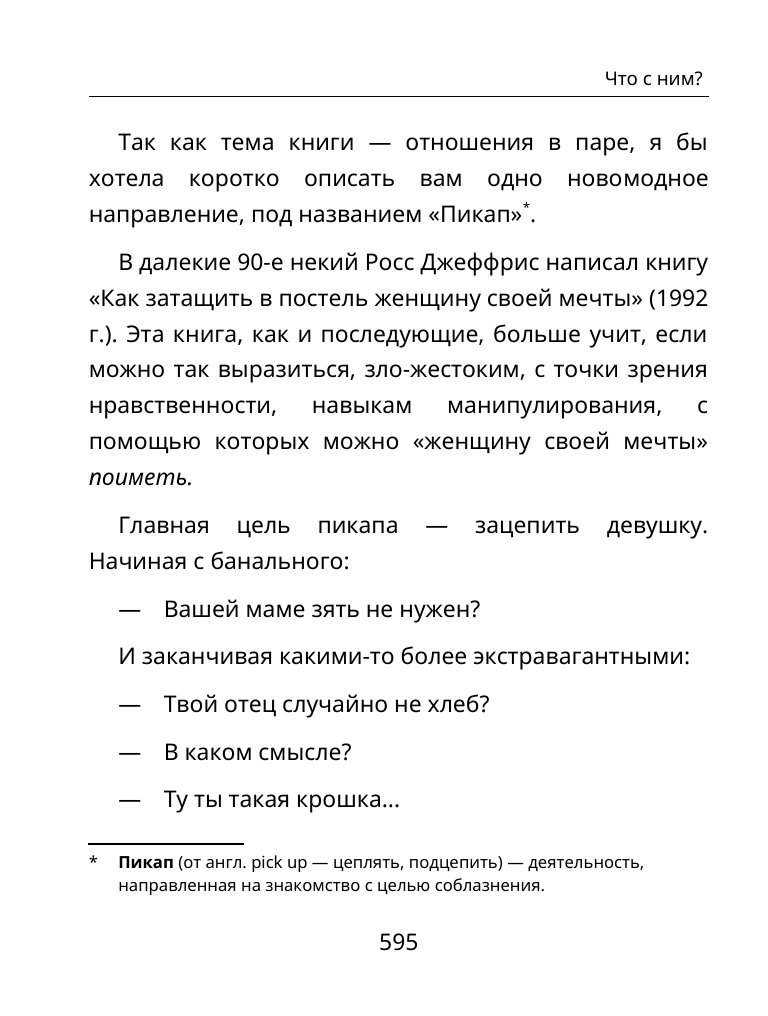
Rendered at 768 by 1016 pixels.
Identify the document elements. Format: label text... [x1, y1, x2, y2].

list В каком смысле? [88, 736, 709, 767]
text Пикап (от англ. pick up — цеплять, подцепить) — деятельность, направленная на знакомство с целью соблазнения. [88, 851, 709, 896]
text Главная цель пикапа — зацепить девушку. Начиная с банального: [88, 509, 709, 576]
list Ту ты такая крошка... [88, 783, 709, 815]
text Так как тема книги — отношения в паре, я бы хотела коротко описать вам одно новомодное направление, под названием «Пикап». [88, 126, 709, 229]
text И заканчивая какими-то более экстравагантными: [88, 640, 709, 672]
list Вашей маме зять не нужен? [88, 593, 709, 624]
text В далекие 90-е некий Росс Джеффрис написал книгу «Как затащить в постель женщину своей мечты» (1992 г.). Эта книга, как и последующие, больше учит, если можно так выразиться, зло-жестоким, с точки зрения нравственности, навыкам манипулирования, с помощью которых можно «женщину своей мечты» поиметь. [88, 246, 709, 492]
list Твой отец случайно не хлеб? [88, 688, 709, 719]
